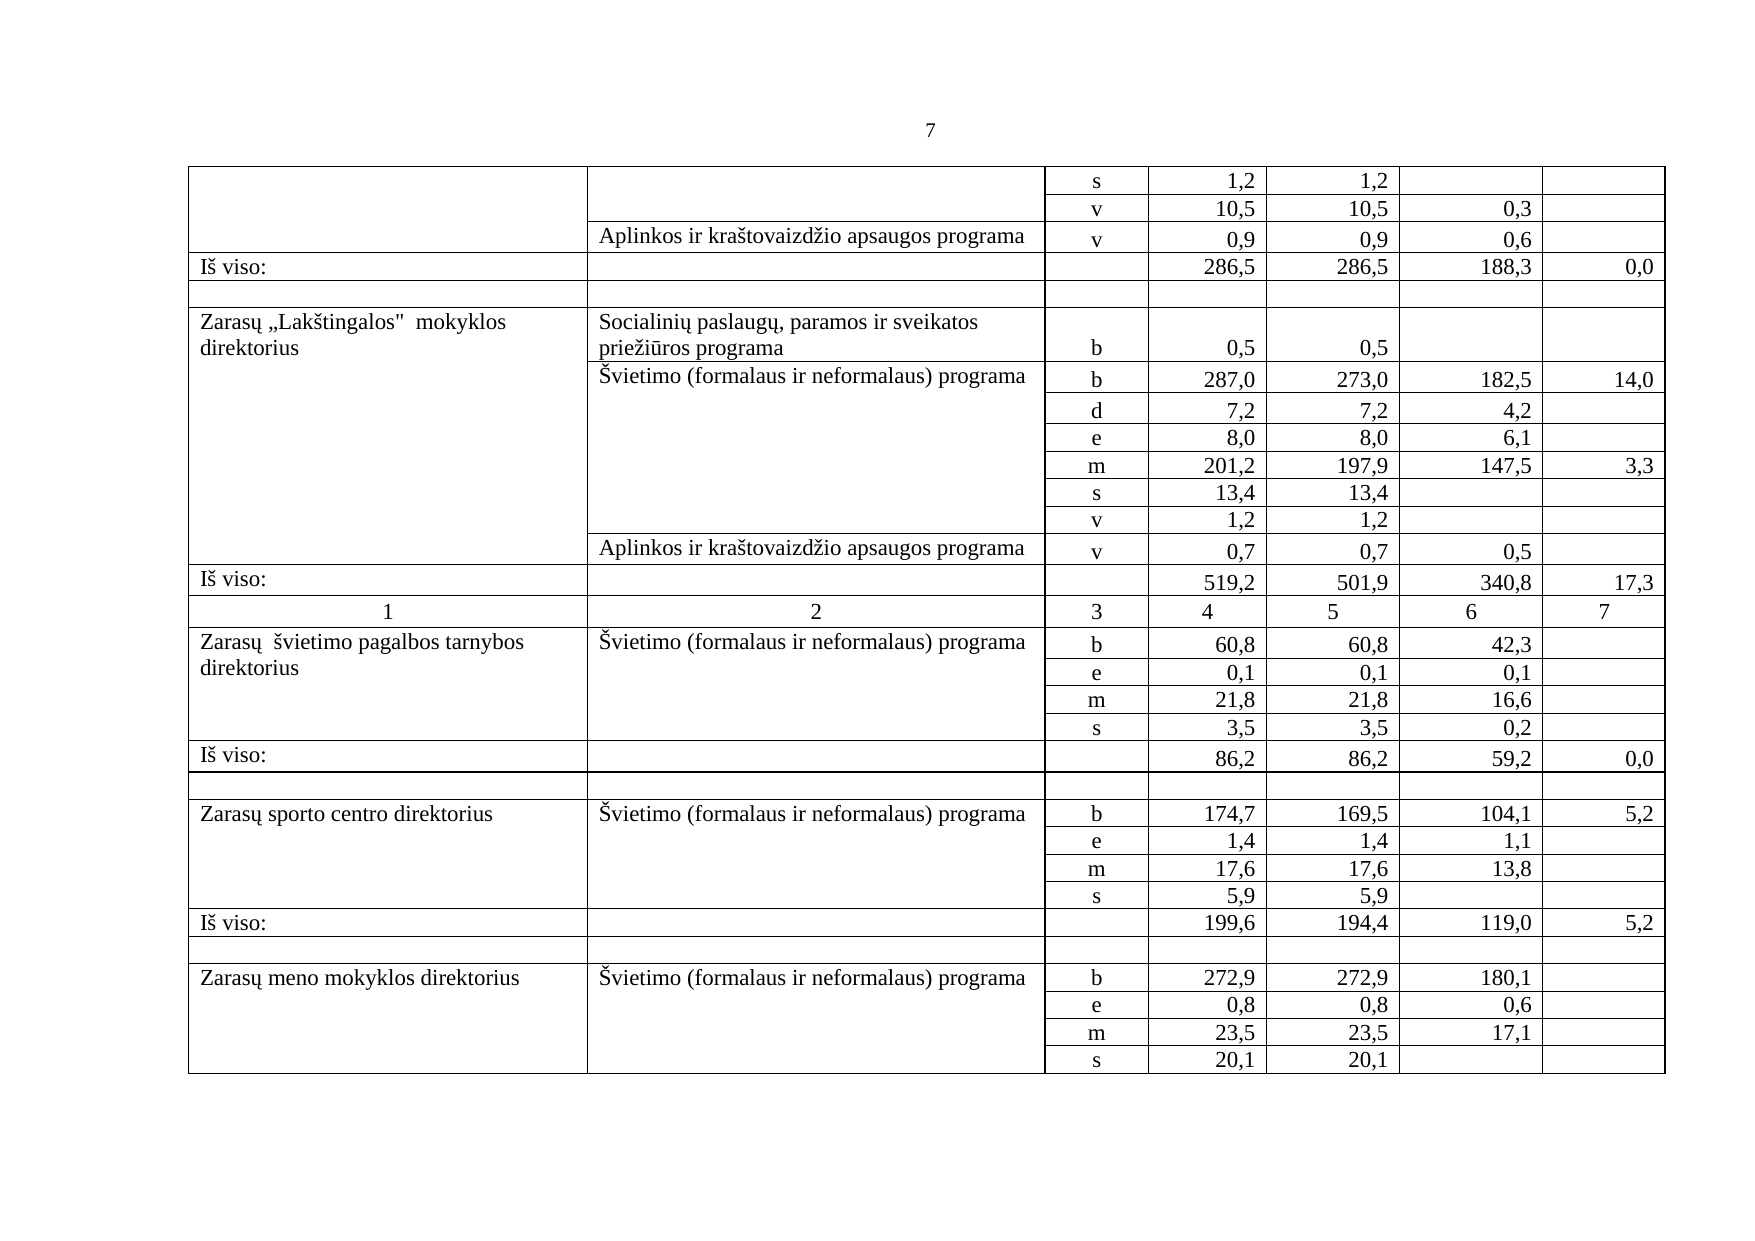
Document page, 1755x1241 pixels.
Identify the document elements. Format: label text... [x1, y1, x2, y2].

table_cell [1267, 281, 1399, 307]
table_cell [588, 167, 1044, 221]
table_cell 174,7 [1149, 800, 1266, 826]
table_cell [1543, 964, 1664, 991]
table_cell [1267, 773, 1399, 799]
table_cell 1,2 [1267, 507, 1399, 533]
table_cell 273,0 [1267, 362, 1399, 392]
table_cell [1046, 937, 1148, 963]
table_cell [1543, 773, 1664, 799]
table_cell 0,0 [1543, 741, 1664, 771]
table_cell 501,9 [1267, 565, 1399, 595]
table_cell 0,5 [1149, 308, 1266, 361]
table_cell [189, 281, 587, 307]
table_cell [1543, 686, 1664, 713]
table_cell 1,4 [1149, 827, 1266, 853]
table_cell 1,2 [1267, 167, 1399, 194]
table_cell [1543, 424, 1664, 451]
table_cell 180,1 [1400, 964, 1542, 991]
table_cell 0,6 [1400, 992, 1542, 1018]
table_cell 188,3 [1400, 253, 1542, 280]
table_cell 147,5 [1400, 452, 1542, 478]
table_cell 7,2 [1267, 393, 1399, 423]
table_cell [1543, 628, 1664, 658]
table_cell [588, 741, 1044, 771]
table_cell 1,1 [1400, 827, 1542, 853]
table_cell 0,0 [1543, 253, 1664, 280]
table_cell v [1046, 195, 1148, 221]
table_cell 17,6 [1267, 855, 1399, 881]
table_cell 60,8 [1267, 628, 1399, 658]
table_cell Švietimo (formalaus ir neformalaus) programa [588, 362, 1044, 533]
table_cell m [1046, 452, 1148, 478]
table_cell 169,5 [1267, 800, 1399, 826]
table_cell [1400, 167, 1542, 194]
table_cell 272,9 [1267, 964, 1399, 991]
table_cell 16,6 [1400, 686, 1542, 713]
table_cell 286,5 [1267, 253, 1399, 280]
table_cell e [1046, 827, 1148, 853]
table_cell [1400, 1046, 1542, 1073]
table_cell [1400, 308, 1542, 361]
table_cell s [1046, 479, 1148, 506]
table_cell 119,0 [1400, 909, 1542, 936]
table_cell s [1046, 714, 1148, 740]
table_cell Zarasų švietimo pagalbos tarnybos direktorius [189, 628, 587, 740]
table_cell 4 [1149, 596, 1266, 627]
table_cell 59,2 [1400, 741, 1542, 771]
table_cell 21,8 [1149, 686, 1266, 713]
table_cell [1543, 281, 1664, 307]
table_cell [1543, 882, 1664, 908]
table_cell v [1046, 222, 1148, 252]
table_cell 287,0 [1149, 362, 1266, 392]
table_cell Iš viso: [189, 741, 587, 771]
table_cell e [1046, 424, 1148, 451]
table_cell 3 [1046, 596, 1148, 627]
table_cell 0,1 [1149, 659, 1266, 685]
table_cell v [1046, 507, 1148, 533]
table_cell 5 [1267, 596, 1399, 627]
table_cell [1543, 195, 1664, 221]
table_cell 199,6 [1149, 909, 1266, 936]
table_cell 4,2 [1400, 393, 1542, 423]
table_cell 17,3 [1543, 565, 1664, 595]
table_cell [1543, 1046, 1664, 1073]
table_cell [1046, 565, 1148, 595]
table_cell b [1046, 308, 1148, 361]
table_cell Iš viso: [189, 909, 587, 936]
table_cell e [1046, 992, 1148, 1018]
table_cell [1149, 773, 1266, 799]
table_cell 0,1 [1267, 659, 1399, 685]
table_cell 13,4 [1267, 479, 1399, 506]
table_cell Aplinkos ir kraštovaizdžio apsaugos programa [588, 534, 1044, 564]
table_cell 286,5 [1149, 253, 1266, 280]
table_cell 13,8 [1400, 855, 1542, 881]
table_cell 7 [1543, 596, 1664, 627]
table_cell [1543, 507, 1664, 533]
table_cell 0,9 [1149, 222, 1266, 252]
table_cell [1149, 937, 1266, 963]
table_cell [588, 773, 1044, 799]
table_cell [1149, 281, 1266, 307]
table_cell Zarasų meno mokyklos direktorius [189, 964, 587, 1073]
table_cell 0,9 [1267, 222, 1399, 252]
table_cell [1046, 773, 1148, 799]
table_cell 272,9 [1149, 964, 1266, 991]
table_cell 21,8 [1267, 686, 1399, 713]
table_cell 6,1 [1400, 424, 1542, 451]
table_cell 5,2 [1543, 909, 1664, 936]
table_cell 0,6 [1400, 222, 1542, 252]
table_cell 0,5 [1400, 534, 1542, 564]
table_cell 6 [1400, 596, 1542, 627]
table_cell [189, 937, 587, 963]
table_cell [1543, 659, 1664, 685]
table_cell [588, 253, 1044, 280]
table_cell [1543, 393, 1664, 423]
table_cell 20,1 [1267, 1046, 1399, 1073]
table_cell s [1046, 882, 1148, 908]
table_cell 17,6 [1149, 855, 1266, 881]
table_cell b [1046, 800, 1148, 826]
table_cell Aplinkos ir kraštovaizdžio apsaugos programa [588, 222, 1044, 252]
table_cell 3,3 [1543, 452, 1664, 478]
table_cell 197,9 [1267, 452, 1399, 478]
table_cell 5,9 [1267, 882, 1399, 908]
table_cell b [1046, 362, 1148, 392]
table_cell 8,0 [1149, 424, 1266, 451]
table_cell 5,9 [1149, 882, 1266, 908]
table_cell 0,7 [1149, 534, 1266, 564]
table_cell [1543, 308, 1664, 361]
table_cell [588, 937, 1044, 963]
table_cell 20,1 [1149, 1046, 1266, 1073]
table_cell 340,8 [1400, 565, 1542, 595]
table_cell [1400, 882, 1542, 908]
table_cell 519,2 [1149, 565, 1266, 595]
table_cell m [1046, 1019, 1148, 1045]
table_cell 0,8 [1267, 992, 1399, 1018]
table_cell d [1046, 393, 1148, 423]
table_cell [1543, 167, 1664, 194]
table_cell [588, 281, 1044, 307]
table_cell m [1046, 686, 1148, 713]
table_cell e [1046, 659, 1148, 685]
table_cell [1543, 937, 1664, 963]
table_cell b [1046, 628, 1148, 658]
table_cell [1543, 714, 1664, 740]
table_cell [1400, 937, 1542, 963]
table_cell Švietimo (formalaus ir neformalaus) programa [588, 964, 1044, 1073]
table_cell 0,2 [1400, 714, 1542, 740]
table_cell 1,4 [1267, 827, 1399, 853]
table_cell v [1046, 534, 1148, 564]
table_cell 0,5 [1267, 308, 1399, 361]
table_cell Socialinių paslaugų, paramos ir sveikatos priežiūros programa [588, 308, 1044, 361]
table_cell 1 [189, 596, 587, 627]
table_cell 0,8 [1149, 992, 1266, 1018]
table_cell [1400, 281, 1542, 307]
table_cell 13,4 [1149, 479, 1266, 506]
table_cell 0,3 [1400, 195, 1542, 221]
table_cell [1046, 253, 1148, 280]
table_cell Zarasų sporto centro direktorius [189, 800, 587, 908]
table_cell [1543, 479, 1664, 506]
table_cell [1400, 773, 1542, 799]
table_cell 86,2 [1267, 741, 1399, 771]
table_cell 10,5 [1267, 195, 1399, 221]
table_cell 104,1 [1400, 800, 1542, 826]
table_cell Švietimo (formalaus ir neformalaus) programa [588, 800, 1044, 908]
table_cell [1400, 507, 1542, 533]
table_cell 23,5 [1267, 1019, 1399, 1045]
table_cell 14,0 [1543, 362, 1664, 392]
table_cell 10,5 [1149, 195, 1266, 221]
table_cell [588, 909, 1044, 936]
table_cell [1046, 741, 1148, 771]
table_cell [1543, 534, 1664, 564]
table_cell 182,5 [1400, 362, 1542, 392]
table_cell 17,1 [1400, 1019, 1542, 1045]
table_cell 42,3 [1400, 628, 1542, 658]
table_cell Iš viso: [189, 565, 587, 595]
table_cell [1543, 222, 1664, 252]
table_cell 3,5 [1149, 714, 1266, 740]
table_cell 2 [588, 596, 1044, 627]
table_cell [1543, 855, 1664, 881]
table_cell Švietimo (formalaus ir neformalaus) programa [588, 628, 1044, 740]
table_cell 7,2 [1149, 393, 1266, 423]
table_cell s [1046, 1046, 1148, 1073]
table_cell [1046, 281, 1148, 307]
table_cell 194,4 [1267, 909, 1399, 936]
table_cell b [1046, 964, 1148, 991]
table_cell 23,5 [1149, 1019, 1266, 1045]
table_cell 1,2 [1149, 167, 1266, 194]
table_cell [1543, 827, 1664, 853]
table_cell s [1046, 167, 1148, 194]
table_cell [1543, 1019, 1664, 1045]
table_cell m [1046, 855, 1148, 881]
table_cell Iš viso: [189, 253, 587, 280]
table_cell 8,0 [1267, 424, 1399, 451]
table_cell 5,2 [1543, 800, 1664, 826]
table_cell [1543, 992, 1664, 1018]
table_cell 1,2 [1149, 507, 1266, 533]
table_cell 86,2 [1149, 741, 1266, 771]
table_cell [588, 565, 1044, 595]
table_cell [189, 773, 587, 799]
table_cell [189, 167, 587, 252]
table_cell 60,8 [1149, 628, 1266, 658]
table_cell [1267, 937, 1399, 963]
table_cell 3,5 [1267, 714, 1399, 740]
table_cell Zarasų „Lakštingalos" mokyklos direktorius [189, 308, 587, 564]
table_cell [1046, 909, 1148, 936]
table_cell 201,2 [1149, 452, 1266, 478]
table_cell 0,1 [1400, 659, 1542, 685]
table_cell [1400, 479, 1542, 506]
table_cell 0,7 [1267, 534, 1399, 564]
